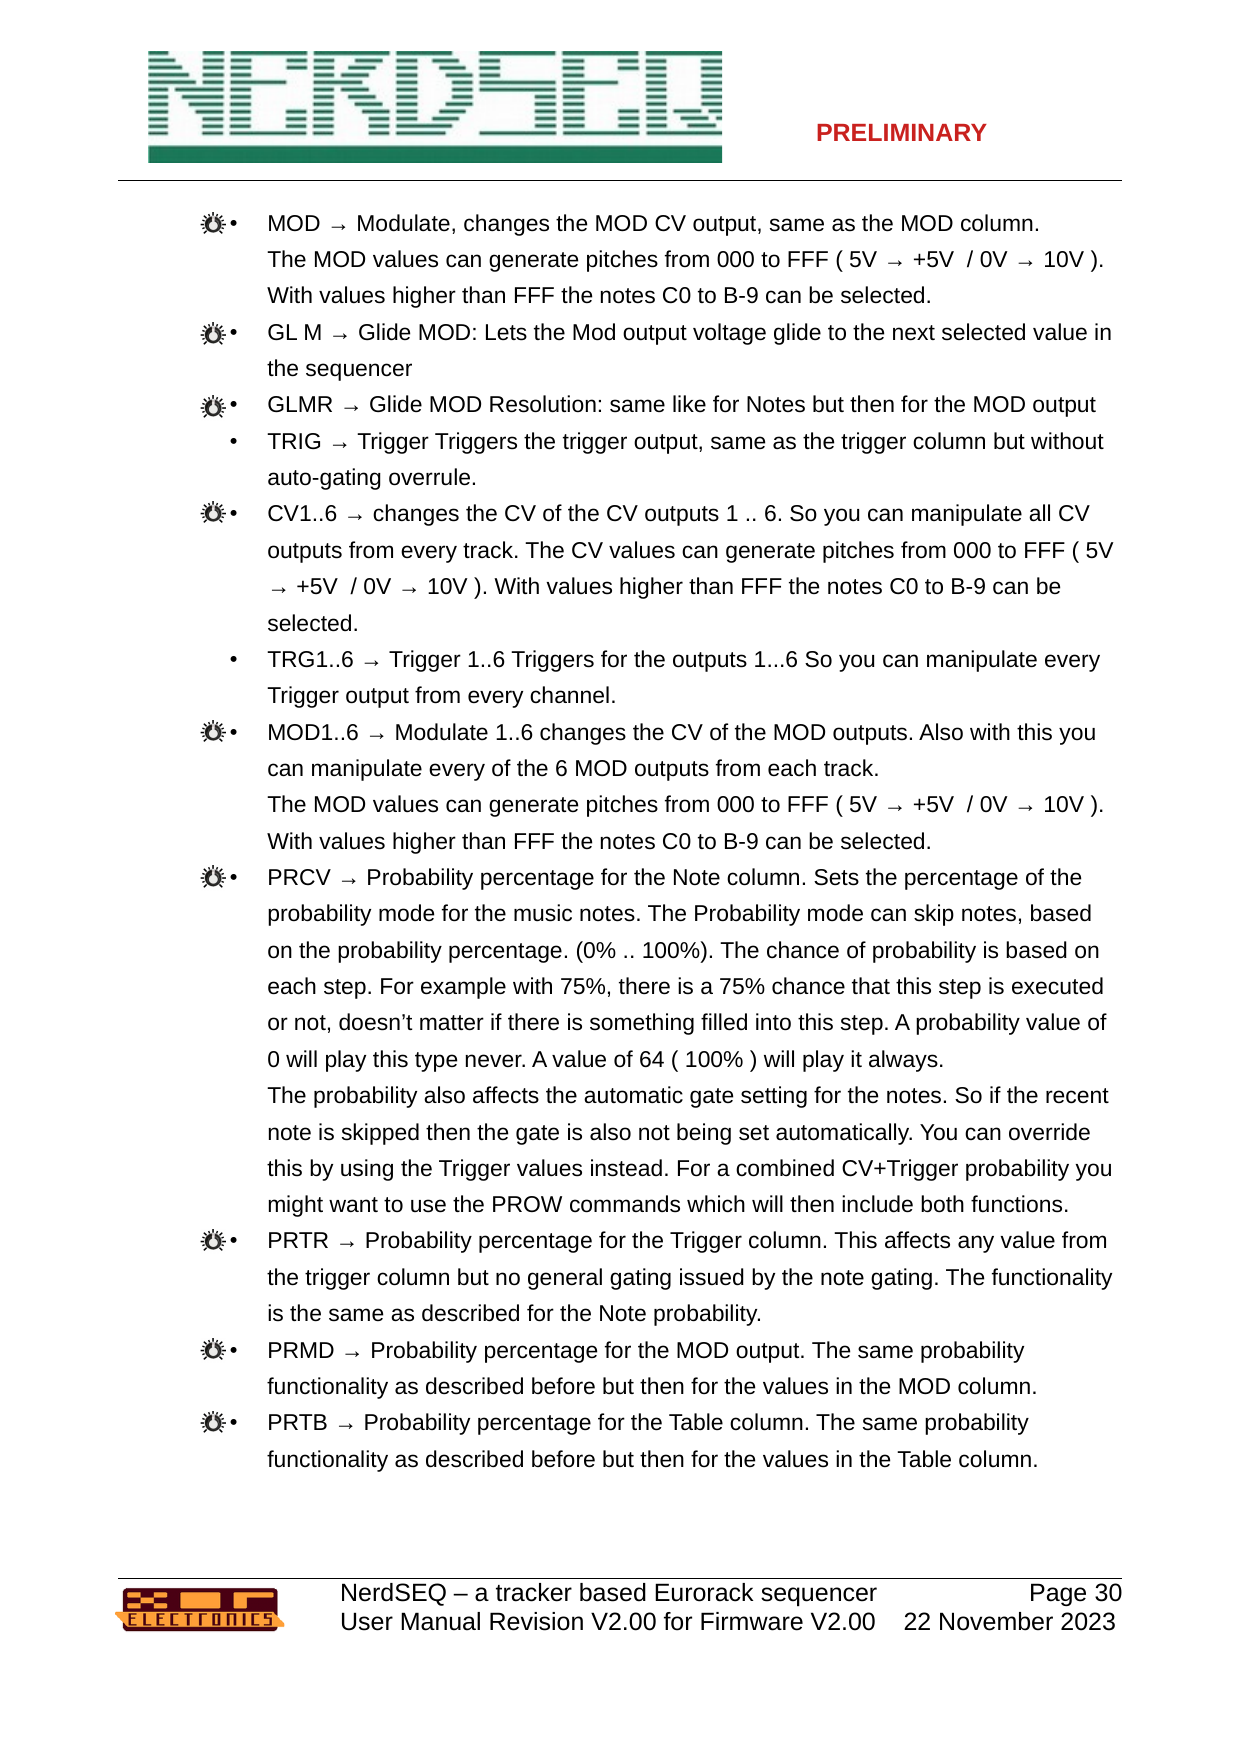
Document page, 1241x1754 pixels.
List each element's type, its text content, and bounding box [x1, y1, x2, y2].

list PRCV → Probability percentage for the Note column. Sets the percentage of the probability mode for the music notes. The Probability mode can skip notes, based on the probability percentage. (0% .. 100%). The chance of probability is based on each step. For example with 75%, there is a 75% chance that this step is executed or not, doesn’t matter if there is something filled into this step. A probability value of 0 will play this type never. A value of 64 ( 100% ) will play it always. The probability also affects the automatic gate setting for the notes. So if the recent note is skipped then the gate is also not being set automatically. You can override this by using the Trigger values instead. For a combined CV+Trigger probability you might want to use the PROW commands which will then include both functions. [229, 864, 1122, 1217]
picture [115, 1584, 285, 1634]
picture [200, 212, 226, 237]
picture [200, 1229, 226, 1254]
list GL M → Glide MOD: Lets the Mod output voltage glide to the next selected value in the sequencer [229, 319, 1122, 381]
list MOD1..6 → Modulate 1..6 changes the CV of the MOD outputs. Also with this you can manipulate every of the 6 MOD outputs from each track. [229, 718, 1122, 781]
list PRTB → Probability percentage for the Table column. The same probability functionality as described before but then for the values in the Table column. [229, 1409, 1122, 1472]
list The MOD values can generate pitches from 000 to FFF ( 5V → +5V / 0V → 10V ). With values higher than FFF the notes C0 to B-9 can be selected. [229, 246, 1122, 309]
list PRMD → Probability percentage for the MOD output. The same probability functionality as described before but then for the values in the MOD column. [229, 1337, 1122, 1399]
picture [200, 1338, 226, 1363]
list CV1..6 → changes the CV of the CV outputs 1 .. 6. So you can manipulate all CV outputs from every track. The CV values can generate pitches from 000 to FFF ( 5V → +5V / 0V → 10V ). With values higher than FFF the notes C0 to B-9 can be selected. [229, 500, 1122, 636]
list The MOD values can generate pitches from 000 to FFF ( 5V → +5V / 0V → 10V ). With values higher than FFF the notes C0 to B-9 can be selected. [229, 791, 1122, 854]
list PRTR → Probability percentage for the Trigger column. This affects any value from the trigger column but no general gating issued by the note gating. The functionality is the same as described for the Note probability. [229, 1227, 1122, 1327]
picture [200, 395, 226, 421]
picture [200, 501, 226, 526]
list TRIG → Trigger Triggers the trigger output, same as the trigger column but without auto-gating overrule. [229, 428, 1122, 490]
list GLMR → Glide MOD Resolution: same like for Notes but then for the MOD output [229, 391, 1122, 418]
picture [200, 1411, 226, 1436]
picture [148, 51, 723, 163]
picture [200, 720, 226, 745]
list TRG1..6 → Trigger 1..6 Triggers for the outputs 1...6 So you can manipulate every Trigger output from every channel. [229, 646, 1122, 708]
picture [200, 865, 226, 891]
list MOD → Modulate, changes the MOD CV output, same as the MOD column. [229, 209, 1122, 236]
picture [200, 322, 226, 348]
